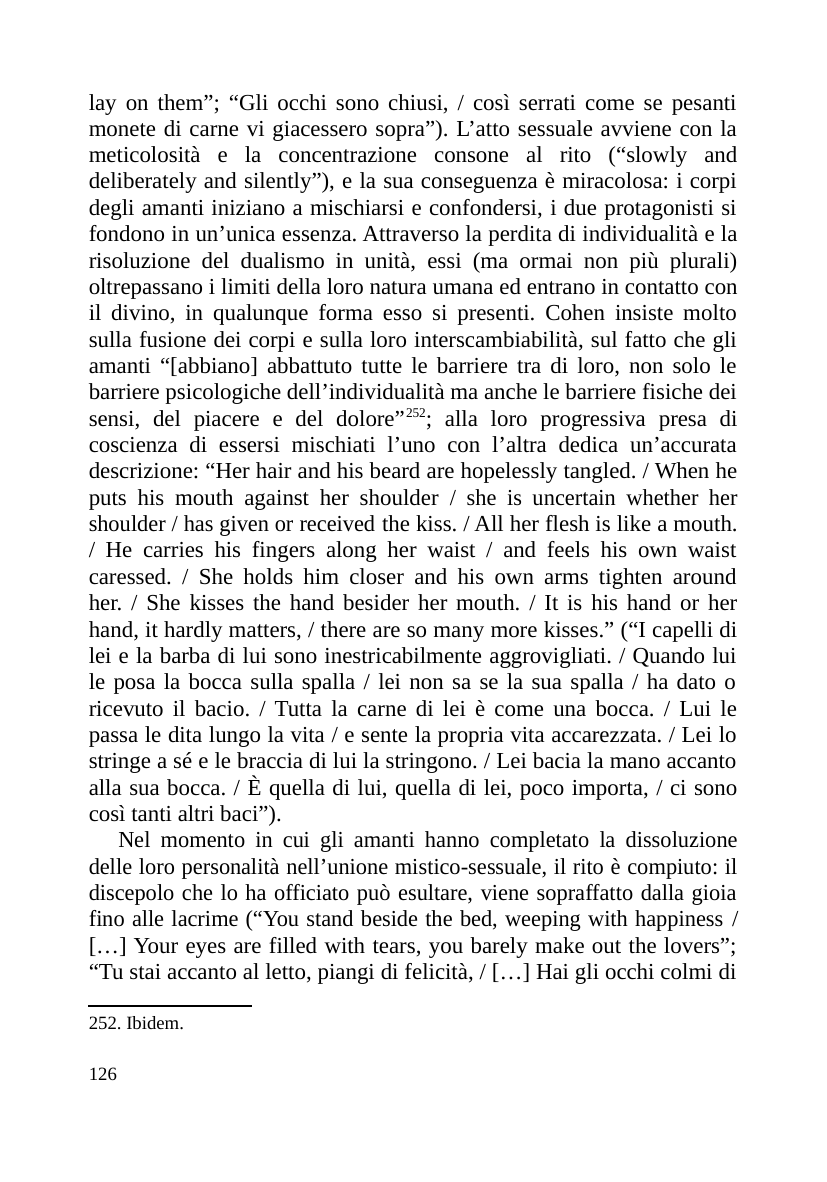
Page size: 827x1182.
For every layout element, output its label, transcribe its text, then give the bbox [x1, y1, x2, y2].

text Ibidem. [88, 1012, 738, 1034]
text Nel momento in cui gli amanti hanno completato la dissoluzione delle loro personalità nell’unione mistico-sessuale, il rito è compiuto: il discepolo che lo ha officiato può esultare, viene sopraffatto dalla gioia fino alle lacrime (“You stand beside the bed, weeping with happiness / […] Your eyes are filled with tears, you barely make out the lovers”; “Tu stai accanto al letto, piangi di felicità, / […] Hai gli occhi colmi di [88, 826, 738, 984]
text lay on them”; “Gli occhi sono chiusi, / così serrati come se pesanti monete di carne vi giacessero sopra”). L’atto sessuale avviene con la meticolosità e la concentrazione consone al rito (“slowly and deliberately and silently”), e la sua conseguenza è miracolosa: i corpi degli amanti iniziano a mischiarsi e confondersi, i due protagonisti si fondono in un’unica essenza. Attraverso la perdita di individualità e la risoluzione del dualismo in unità, essi (ma ormai non più plurali) oltrepassano i limiti della loro natura umana ed entrano in contatto con il divino, in qualunque forma esso si presenti. Cohen insiste molto sulla fusione dei corpi e sulla loro interscambiabilità, sul fatto che gli amanti “[abbiano] abbattuto tutte le barriere tra di loro, non solo le barriere psicologiche dell’individualità ma anche le barriere fisiche dei sensi, del piacere e del dolore”; alla loro progressiva presa di coscienza di essersi mischiati l’uno con l’altra dedica un’accurata descrizione: “Her hair and his beard are hopelessly tangled. / When he puts his mouth against her shoulder / she is uncertain whether her shoulder / has given or received the kiss. / All her flesh is like a mouth. / He carries his fingers along her waist / and feels his own waist caressed. / She holds him closer and his own arms tighten around her. / She kisses the hand besider her mouth. / It is his hand or her hand, it hardly matters, / there are so many more kisses.” (“I capelli di lei e la barba di lui sono inestricabilmente aggrovigliati. / Quando lui le posa la bocca sulla spalla / lei non sa se la sua spalla / ha dato o ricevuto il bacio. / Tutta la carne di lei è come una bocca. / Lui le passa le dita lungo la vita / e sente la propria vita accarezzata. / Lei lo stringe a sé e le braccia di lui la stringono. / Lei bacia la mano accanto alla sua bocca. / È quella di lui, quella di lei, poco importa, / ci sono così tanti altri baci”). [88, 88, 738, 826]
